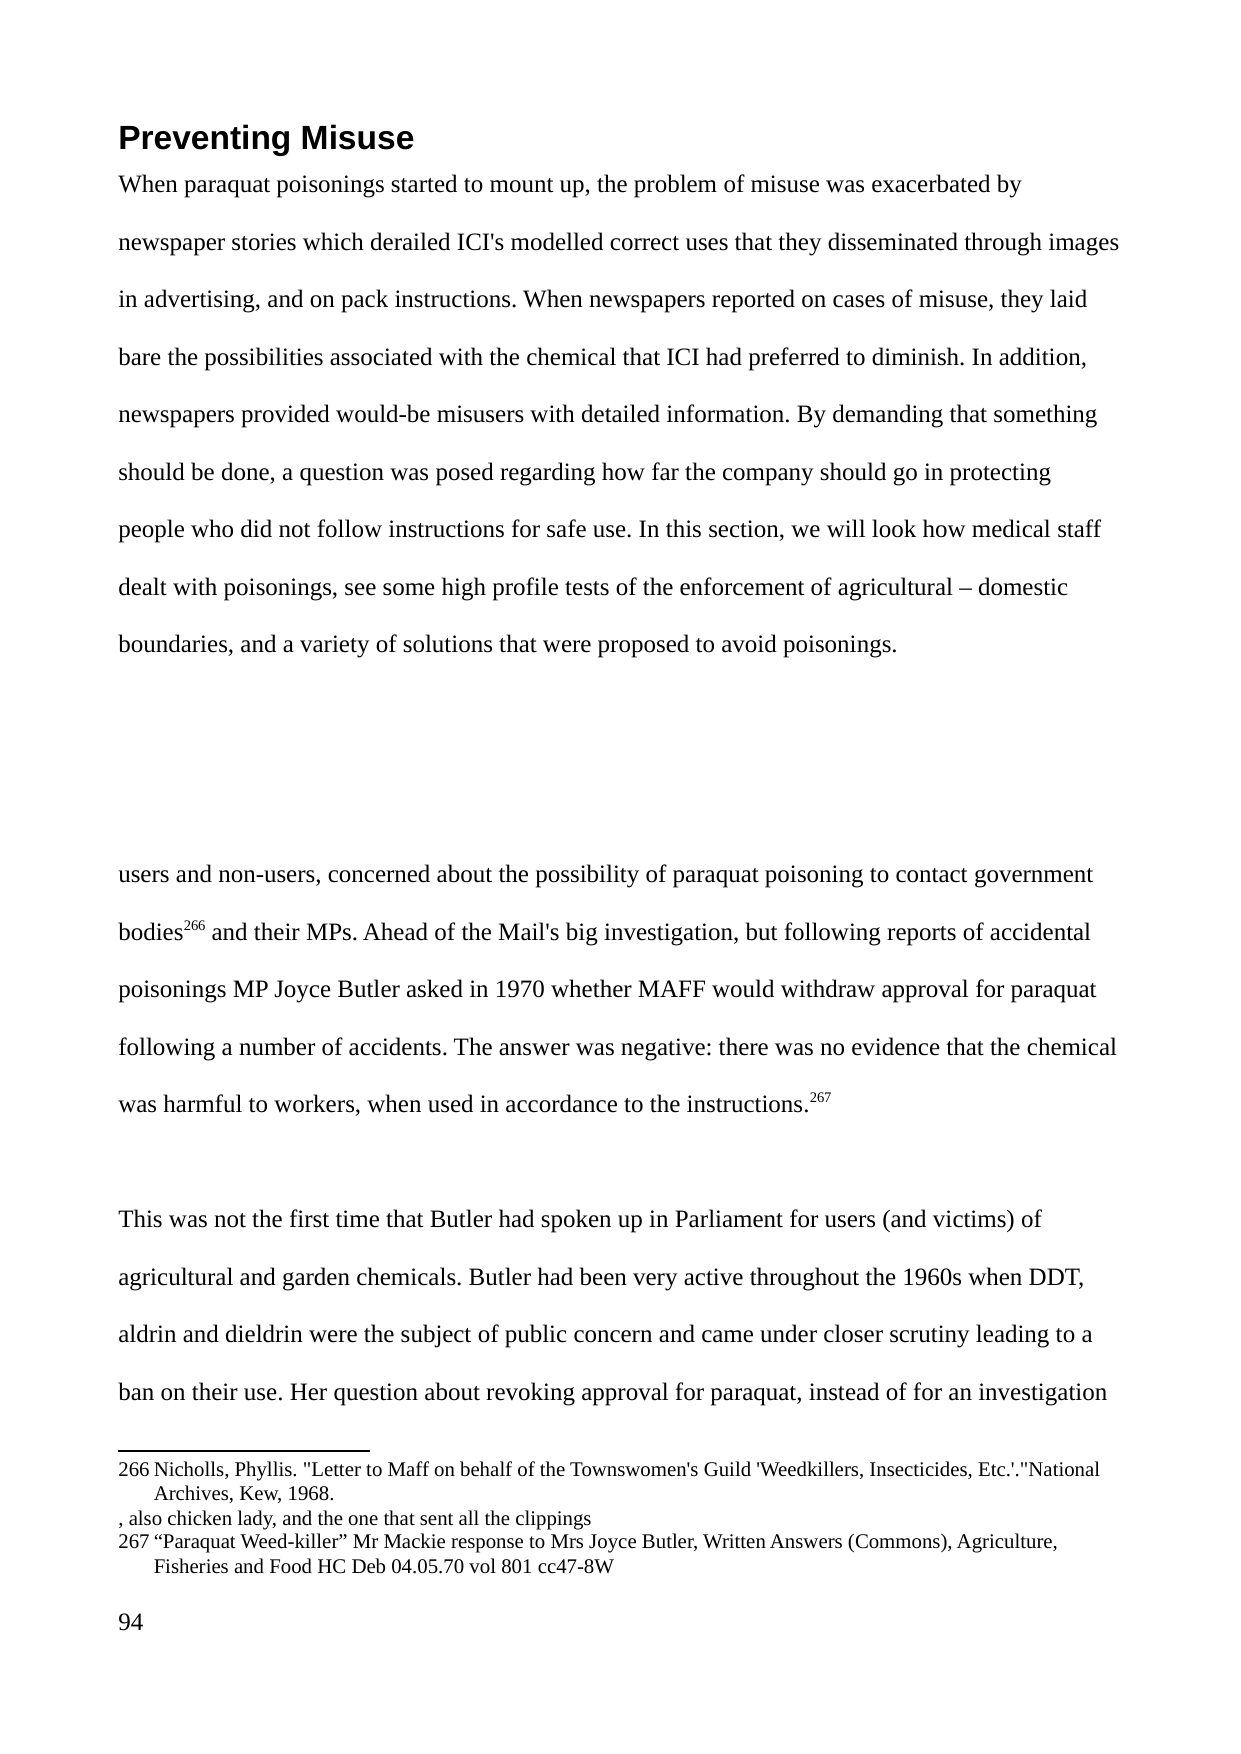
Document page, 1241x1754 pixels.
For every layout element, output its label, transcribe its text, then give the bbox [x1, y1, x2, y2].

text users and non-users, concerned about the possibility of paraquat poisoning to contact government bodies and their MPs. Ahead of the Mail's big investigation, but following reports of accidental poisonings MP Joyce Butler asked in 1970 whether MAFF would withdraw approval for paraquat following a number of accidents. The answer was negative: there was no evidence that the chemical was harmful to workers, when used in accordance to the instructions. [118, 859, 1122, 1118]
text Nicholls, Phyllis. "Letter to Maff on behalf of the Townswomen's Guild 'Weedkillers, Insecticides, Etc.'."National Archives, Kew, 1968. [118, 1457, 1122, 1505]
text “Paraquat Weed-killer” Mr Mackie response to Mrs Joyce Butler, Written Answers (Commons), Agriculture, Fisheries and Food HC Deb 04.05.70 vol 801 cc47-8W [118, 1529, 1122, 1578]
text , also chicken lady, and the one that sent all the clippings [118, 1505, 1122, 1529]
text This was not the first time that Butler had spoken up in Parliament for users (and victims) of agricultural and garden chemicals. Butler had been very active throughout the 1960s when DDT, aldrin and dieldrin were the subject of public concern and came under closer scrutiny leading to a ban on their use. Her question about revoking approval for paraquat, instead of for an investigation [118, 1204, 1122, 1406]
subtitle Preventing Misuse [118, 118, 1122, 157]
text When paraquat poisonings started to mount up, the problem of misuse was exacerbated by newspaper stories which derailed ICI's modelled correct uses that they disseminated through images in advertising, and on pack instructions. When newspapers reported on cases of misuse, they laid bare the possibilities associated with the chemical that ICI had preferred to diminish. In addition, newspapers provided would-be misusers with detailed information. By demanding that something should be done, a question was posed regarding how far the company should go in protecting people who did not follow instructions for safe use. In this section, we will look how medical staff dealt with poisonings, see some high profile tests of the enforcement of agricultural – domestic boundaries, and a variety of solutions that were proposed to avoid poisonings. [118, 169, 1122, 658]
